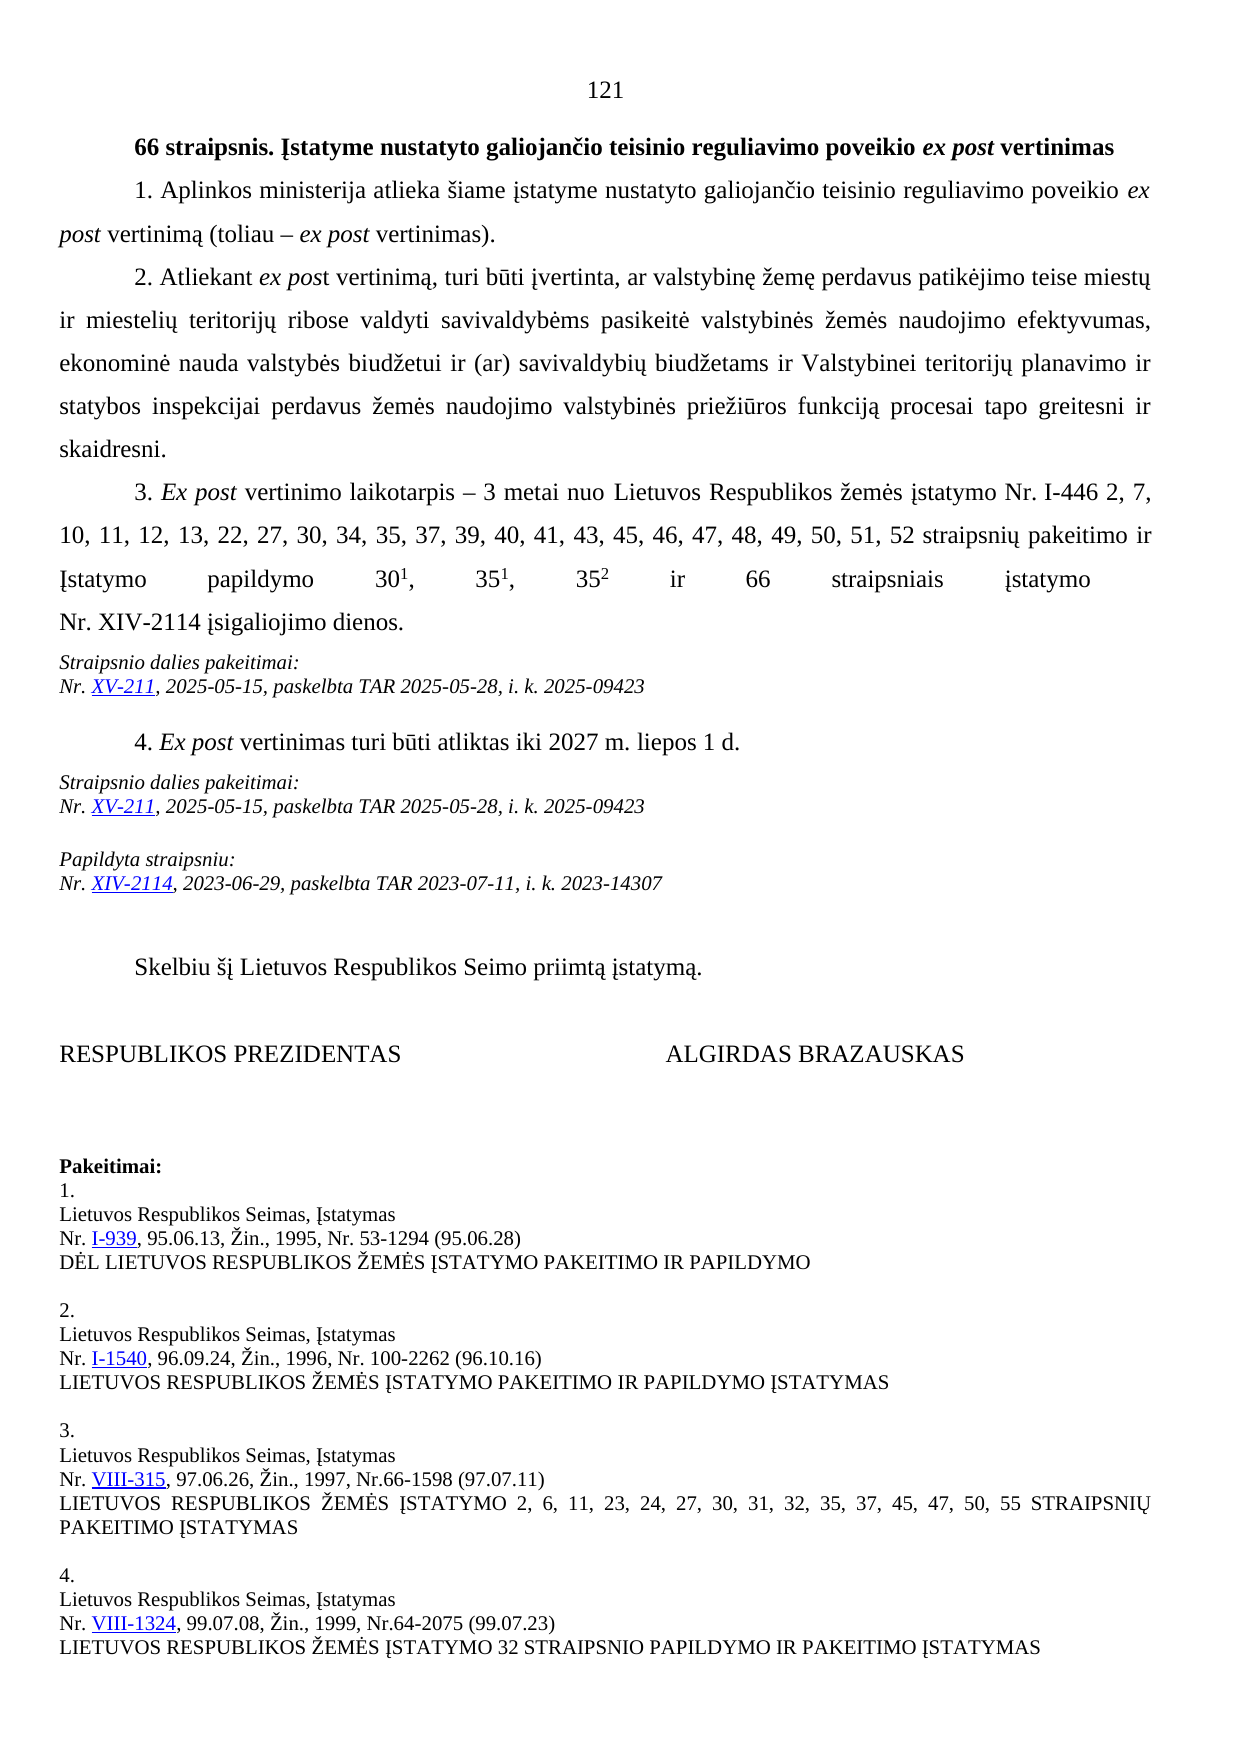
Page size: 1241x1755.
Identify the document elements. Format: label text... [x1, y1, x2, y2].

text Nr. VIII-1324, 99.07.08, Žin., 1999, Nr.64-2075 (99.07.23) [59, 1611, 1152, 1635]
text LIETUVOS RESPUBLIKOS ŽEMĖS ĮSTATYMO PAKEITIMO IR PAPILDYMO ĮSTATYMAS [59, 1370, 1152, 1394]
text Nr. XV-211, 2025-05-15, paskelbta TAR 2025-05-28, i. k. 2025-09423 [59, 794, 1152, 818]
text Lietuvos Respublikos Seimas, Įstatymas [59, 1442, 1152, 1467]
text 3. Ex post vertinimo laikotarpis – 3 metai nuo Lietuvos Respublikos žemės įstatymo Nr. I-446 2, 7, 10, 11, 12, 13, 22, 27, 30, 34, 35, 37, 39, 40, 41, 43, 45, 46, 47, 48, 49, 50, 51, 52 straipsnių pakeitimo ir Įstatymo papildymo 301, 351, 352 ir 66 straipsniais įstatymo Nr. XIV-2114 įsigaliojimo dienos. [59, 477, 1152, 636]
text Nr. XV-211, 2025-05-15, paskelbta TAR 2025-05-28, i. k. 2025-09423 [59, 674, 1152, 698]
text 2. Atliekant ex post vertinimą, turi būti įvertinta, ar valstybinę žemę perdavus patikėjimo teise miestų ir miestelių teritorijų ribose valdyti savivaldybėms pasikeitė valstybinės žemės naudojimo efektyvumas, ekonominė nauda valstybės biudžetui ir (ar) savivaldybių biudžetams ir Valstybinei teritorijų planavimo ir statybos inspekcijai perdavus žemės naudojimo valstybinės priežiūros funkciją procesai tapo greitesni ir skaidresni. [59, 262, 1152, 463]
text Nr. I-1540, 96.09.24, Žin., 1996, Nr. 100-2262 (96.10.16) [59, 1346, 1152, 1370]
text Nr. XIV-2114, 2023-06-29, paskelbta TAR 2023-07-11, i. k. 2023-14307 [59, 871, 1152, 895]
text LIETUVOS RESPUBLIKOS ŽEMĖS ĮSTATYMO 32 STRAIPSNIO PAPILDYMO IR PAKEITIMO ĮSTATYMAS [59, 1635, 1152, 1659]
text Nr. I-939, 95.06.13, Žin., 1995, Nr. 53-1294 (95.06.28) [59, 1226, 1152, 1250]
text Papildyta straipsniu: [59, 847, 1152, 871]
text 1. [59, 1178, 1152, 1202]
text 2. [59, 1298, 1152, 1322]
text Skelbiu šį Lietuvos Respublikos Seimo priimtą įstatymą. [59, 952, 1152, 981]
text 4. [59, 1563, 1152, 1587]
text 4. Ex post vertinimas turi būti atliktas iki 2027 m. liepos 1 d. [59, 727, 1152, 756]
text Nr. VIII-315, 97.06.26, Žin., 1997, Nr.66-1598 (97.07.11) [59, 1467, 1152, 1491]
text 66 straipsnis. Įstatyme nustatyto galiojančio teisinio reguliavimo poveikio ex post vertinimas [134, 132, 1152, 161]
text Lietuvos Respublikos Seimas, Įstatymas [59, 1322, 1152, 1346]
text 3. [59, 1418, 1152, 1442]
text RESPUBLIKOS PREZIDENTAS ALGIRDAS BRAZAUSKAS [59, 1039, 1152, 1067]
text Lietuvos Respublikos Seimas, Įstatymas [59, 1202, 1152, 1226]
text Lietuvos Respublikos Seimas, Įstatymas [59, 1587, 1152, 1611]
text 1. Aplinkos ministerija atlieka šiame įstatyme nustatyto galiojančio teisinio reguliavimo poveikio ex post vertinimą (toliau – ex post vertinimas). [59, 176, 1152, 247]
text Pakeitimai: [59, 1154, 1152, 1178]
text LIETUVOS RESPUBLIKOS ŽEMĖS ĮSTATYMO 2, 6, 11, 23, 24, 27, 30, 31, 32, 35, 37, 45, 47, 50, 55 STRAIPSNIŲ PAKEITIMO ĮSTATYMAS [59, 1491, 1152, 1539]
text Straipsnio dalies pakeitimai: [59, 770, 1152, 794]
text DĖL LIETUVOS RESPUBLIKOS ŽEMĖS ĮSTATYMO PAKEITIMO IR PAPILDYMO [59, 1250, 1152, 1274]
text Straipsnio dalies pakeitimai: [59, 650, 1152, 674]
